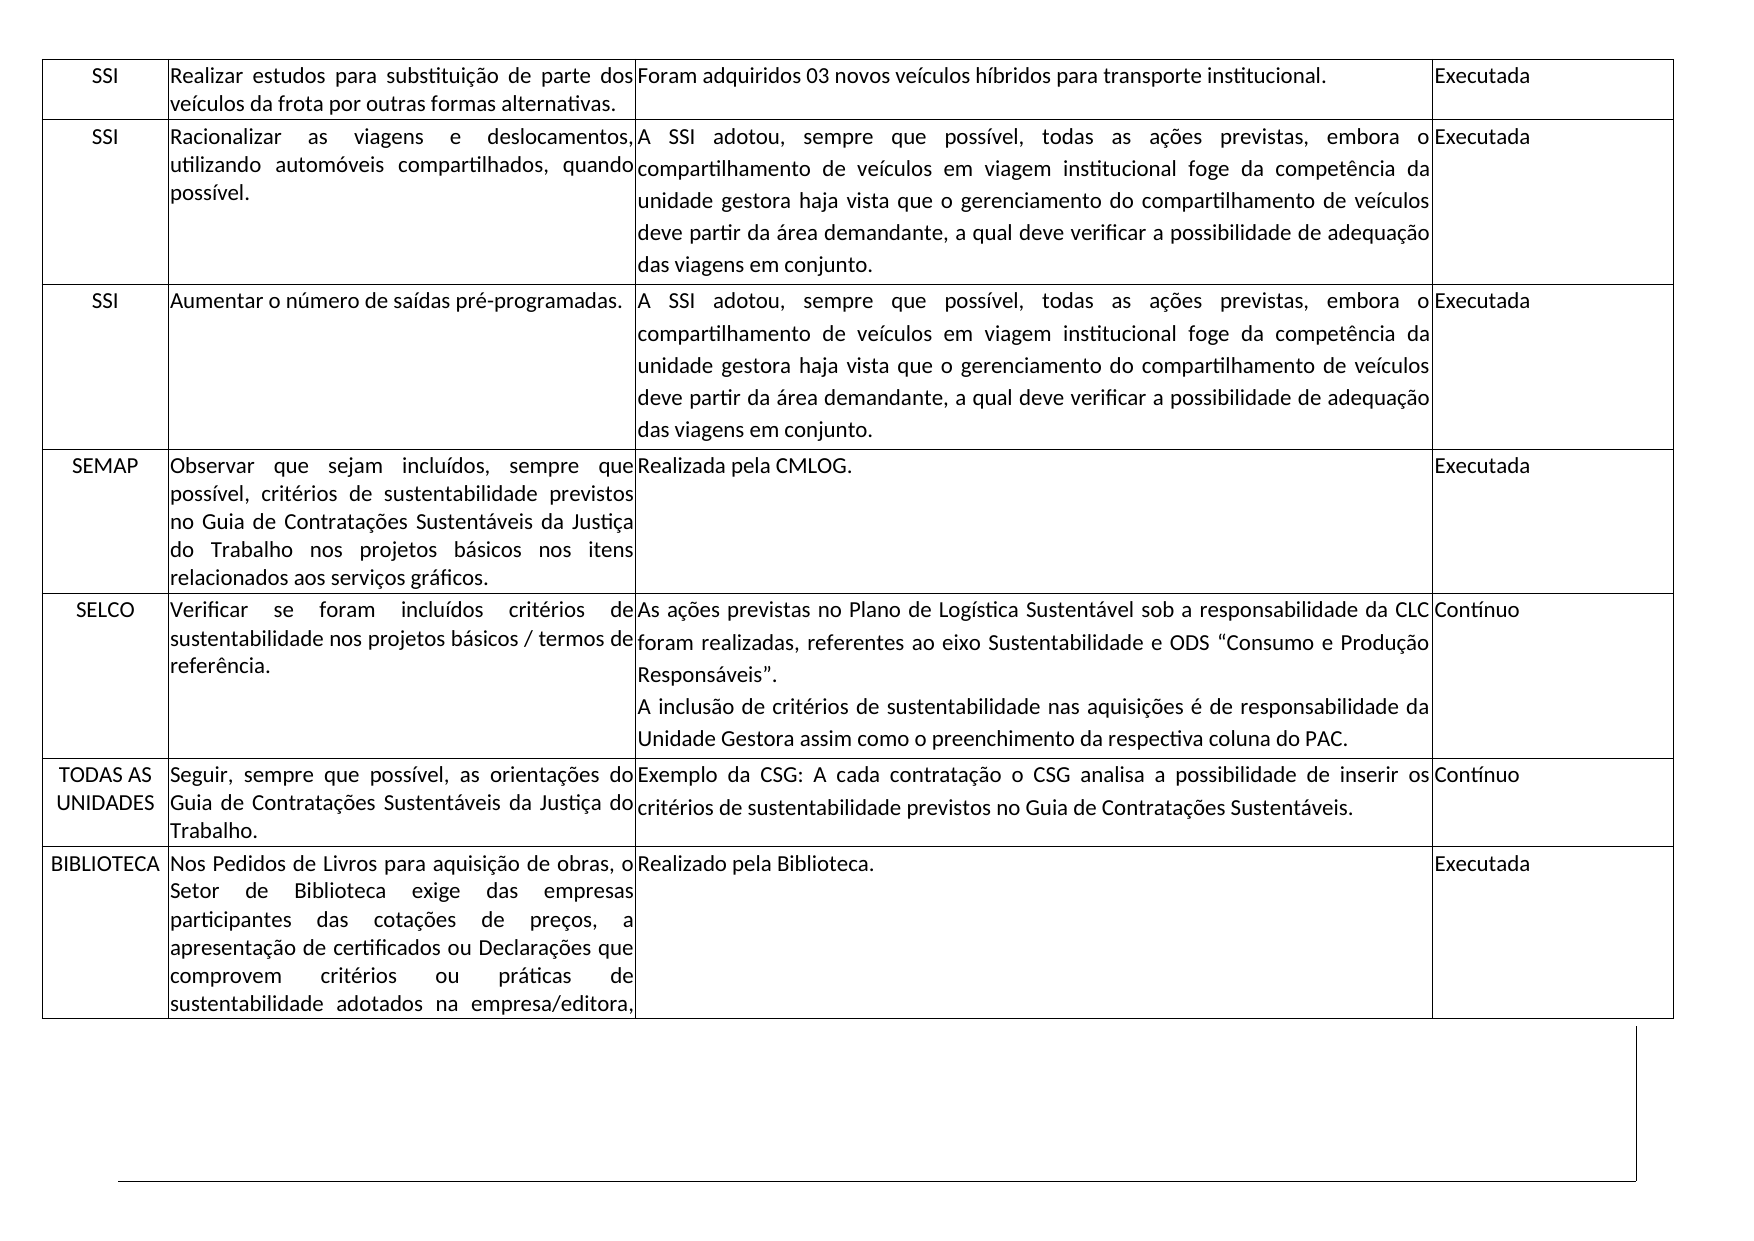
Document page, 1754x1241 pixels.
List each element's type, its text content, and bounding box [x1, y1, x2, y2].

table_cell Executada [1433, 847, 1673, 1018]
table_cell Aumentar o número de saídas pré-programadas. [169, 285, 635, 449]
table_cell SSI [43, 285, 168, 449]
table_cell Racionalizar as viagens e deslocamentos, utilizando automóveis compartilhados, quando possível. [169, 120, 635, 284]
table_cell Realizado pela Biblioteca. [636, 847, 1432, 1018]
table_cell Verificar se foram incluídos critérios de sustentabilidade nos projetos básicos / termos de referência. [169, 594, 635, 758]
table_cell As ações previstas no Plano de Logística Sustentável sob a responsabilidade da CLC foram realizadas, referentes ao eixo Sustentabilidade e ODS “Consumo e Produção Responsáveis”. A inclusão de critérios de sustentabilidade nas aquisições é de responsabilidade da Unidade Gestora assim como o preenchimento da respectiva coluna do PAC. [636, 594, 1432, 758]
table_cell Nos Pedidos de Livros para aquisição de obras, o Setor de Biblioteca exige das empresas participantes das cotações de preços, a apresentação de certificados ou Declarações que comprovem critérios ou práticas de sustentabilidade adotados na empresa/editora, [169, 847, 635, 1018]
table_cell Foram adquiridos 03 novos veículos híbridos para transporte institucional. [636, 60, 1432, 119]
table_cell Executada [1433, 120, 1673, 284]
table_cell SEMAP [43, 450, 168, 593]
table_cell Realizada pela CMLOG. [636, 450, 1432, 593]
table_cell BIBLIOTECA [43, 847, 168, 1018]
table_cell Executada [1433, 60, 1673, 119]
table_cell TODAS AS UNIDADES [43, 759, 168, 846]
table_cell Observar que sejam incluídos, sempre que possível, critérios de sustentabilidade previstos no Guia de Contratações Sustentáveis da Justiça do Trabalho nos projetos básicos nos itens relacionados aos serviços gráficos. [169, 450, 635, 593]
table_cell Contínuo [1433, 594, 1673, 758]
table_cell SELCO [43, 594, 168, 758]
table_cell SSI [43, 120, 168, 284]
table_cell Exemplo da CSG: A cada contratação o CSG analisa a possibilidade de inserir os critérios de sustentabilidade previstos no Guia de Contratações Sustentáveis. [636, 759, 1432, 846]
table_cell Realizar estudos para substituição de parte dos veículos da frota por outras formas alternativas. [169, 60, 635, 119]
table_cell Executada [1433, 450, 1673, 593]
table_cell Seguir, sempre que possível, as orientações do Guia de Contratações Sustentáveis da Justiça do Trabalho. [169, 759, 635, 846]
table_cell A SSI adotou, sempre que possível, todas as ações previstas, embora o compartilhamento de veículos em viagem institucional foge da competência da unidade gestora haja vista que o gerenciamento do compartilhamento de veículos deve partir da área demandante, a qual deve verificar a possibilidade de adequação das viagens em conjunto. [636, 285, 1432, 449]
table_cell Contínuo [1433, 759, 1673, 846]
table_cell SSI [43, 60, 168, 119]
table_cell Executada [1433, 285, 1673, 449]
table_cell A SSI adotou, sempre que possível, todas as ações previstas, embora o compartilhamento de veículos em viagem institucional foge da competência da unidade gestora haja vista que o gerenciamento do compartilhamento de veículos deve partir da área demandante, a qual deve verificar a possibilidade de adequação das viagens em conjunto. [636, 120, 1432, 284]
